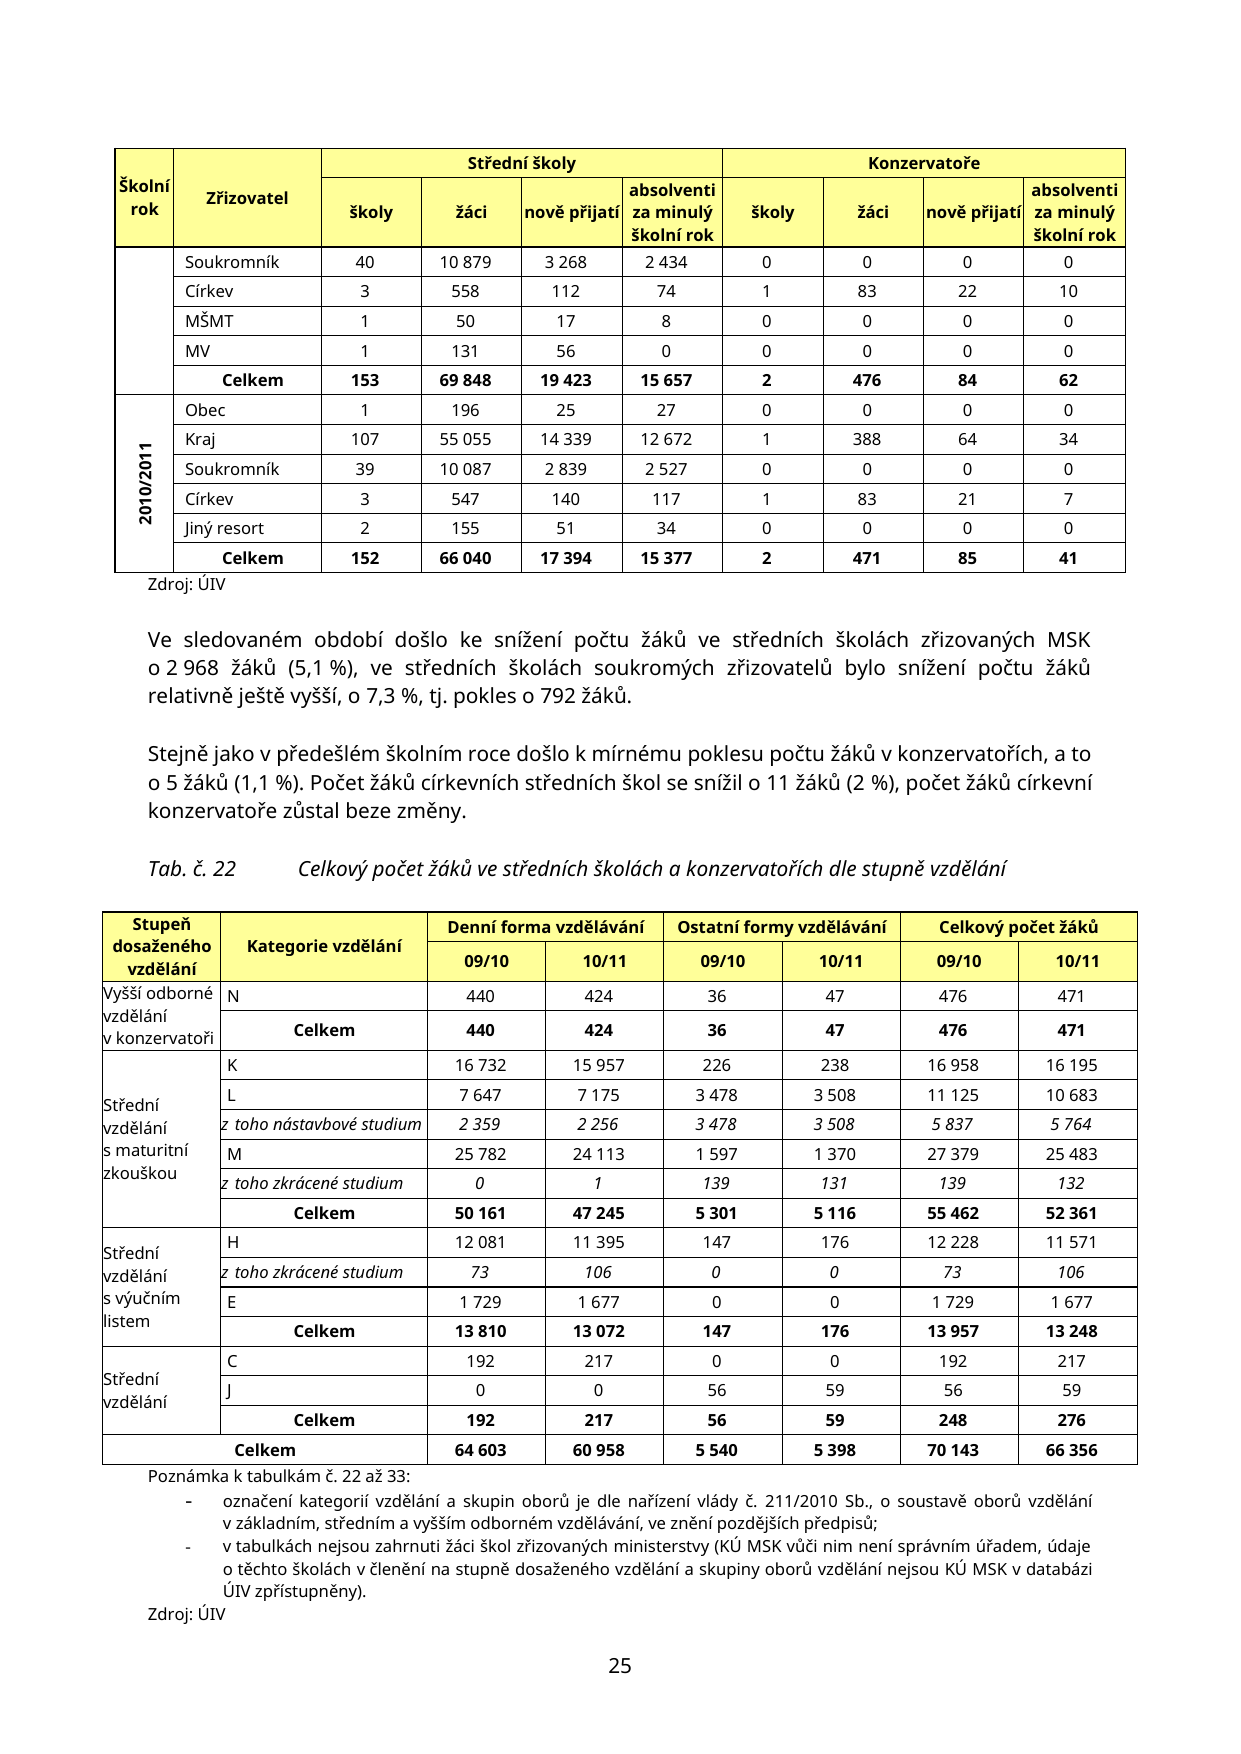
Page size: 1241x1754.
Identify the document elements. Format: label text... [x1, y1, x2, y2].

table_cell 117 [623, 484, 722, 513]
table_cell 11 125 [901, 1080, 1018, 1109]
table_header Konzervatoře [723, 149, 1125, 177]
table_cell 276 [1019, 1406, 1137, 1434]
table_cell 5 540 [664, 1435, 782, 1464]
table_header Ostatní formy vzdělávání [664, 913, 900, 941]
table_cell Střední vzdělání [103, 1347, 220, 1434]
table_cell 1 [723, 277, 823, 306]
table_cell 2 839 [522, 455, 622, 483]
table_cell [116, 248, 173, 394]
table_cell 2 [723, 366, 823, 394]
table_cell Celkem [103, 1435, 427, 1464]
table_cell 22 [924, 277, 1023, 306]
table_cell 50 161 [428, 1199, 545, 1227]
table_cell 7 647 [428, 1080, 545, 1109]
table_cell Vyšší odborné vzdělání v konzervatoři [103, 982, 220, 1050]
table_cell 7 [1024, 484, 1125, 513]
table_cell 5 301 [664, 1199, 782, 1227]
table_cell 0 [824, 514, 923, 542]
table_cell 16 732 [428, 1051, 545, 1079]
table_cell 51 [522, 514, 622, 542]
table_cell 547 [422, 484, 521, 513]
table_cell 1 [723, 425, 823, 453]
table_cell 69 848 [422, 366, 521, 394]
table_cell 1 [322, 307, 421, 335]
table_header Školní rok [116, 149, 173, 246]
table_cell Církev [174, 277, 321, 306]
table_cell 09/10 [428, 942, 545, 981]
table_header Denní forma vzdělávání [428, 913, 663, 941]
table_cell 16 958 [901, 1051, 1018, 1079]
table_cell 0 [924, 248, 1023, 276]
table_cell 2 527 [623, 455, 722, 483]
table_cell 09/10 [664, 942, 782, 981]
table_cell 0 [428, 1376, 545, 1405]
table_cell H [221, 1228, 427, 1257]
table_cell 3 478 [664, 1110, 782, 1138]
table_cell 15 377 [623, 543, 722, 572]
table_cell 52 361 [1019, 1199, 1137, 1227]
table_cell 2 359 [428, 1110, 545, 1138]
table_cell školy [723, 178, 823, 246]
table_cell 440 [428, 1011, 545, 1050]
table_cell 196 [422, 395, 521, 424]
table_cell absolventi za minulý školní rok [1024, 178, 1125, 246]
table_cell 3 [322, 277, 421, 306]
table_cell 25 [522, 395, 622, 424]
table_cell 39 [322, 455, 421, 483]
table_cell 238 [783, 1051, 900, 1079]
table_cell 1 370 [783, 1140, 900, 1168]
table_cell 1 [546, 1169, 663, 1198]
table_cell 0 [783, 1288, 900, 1316]
table_cell 2 [322, 514, 421, 542]
table_cell 0 [723, 307, 823, 335]
table_cell 0 [664, 1347, 782, 1375]
table_cell 0 [1024, 248, 1125, 276]
table_cell 0 [623, 336, 722, 365]
table_cell 41 [1024, 543, 1125, 572]
table_cell 1 677 [1019, 1288, 1137, 1316]
table_cell Soukromník [174, 455, 321, 483]
table_cell 217 [546, 1406, 663, 1434]
table_cell MV [174, 336, 321, 365]
table_cell 192 [428, 1347, 545, 1375]
table_cell 27 379 [901, 1140, 1018, 1168]
table_cell 0 [924, 307, 1023, 335]
table_cell 1 677 [546, 1288, 663, 1316]
table_cell 5 837 [901, 1110, 1018, 1138]
text Zdroj: ÚIV [148, 1603, 1092, 1626]
table_cell 1 729 [428, 1288, 545, 1316]
table_cell 112 [522, 277, 622, 306]
table_cell z toho zkrácené studium [221, 1169, 427, 1198]
table_cell 147 [664, 1228, 782, 1257]
table_cell 13 810 [428, 1317, 545, 1346]
table_cell 11 395 [546, 1228, 663, 1257]
table_cell 34 [623, 514, 722, 542]
table_cell 56 [522, 336, 622, 365]
table_cell 139 [664, 1169, 782, 1198]
table_cell 64 [924, 425, 1023, 453]
table_cell 0 [1024, 336, 1125, 365]
table_cell 0 [783, 1347, 900, 1375]
table_cell 0 [824, 455, 923, 483]
table_cell 3 478 [664, 1080, 782, 1109]
table_cell 36 [664, 1011, 782, 1050]
table_cell 192 [428, 1406, 545, 1434]
table_cell 3 [322, 484, 421, 513]
table_cell 24 113 [546, 1140, 663, 1168]
table_cell 5 398 [783, 1435, 900, 1464]
table_cell MŠMT [174, 307, 321, 335]
table_cell 17 [522, 307, 622, 335]
table_cell 0 [428, 1169, 545, 1198]
table_cell 424 [546, 982, 663, 1010]
table_cell 55 055 [422, 425, 521, 453]
table_cell 476 [824, 366, 923, 394]
table_cell 0 [723, 336, 823, 365]
table_cell 3 268 [522, 248, 622, 276]
table_cell 10 683 [1019, 1080, 1137, 1109]
text Stejně jako v předešlém školním roce došlo k mírnému poklesu počtu žáků v konzervatořích, a to o 5 žáků (1,1 %). Počet žáků církevních středních škol se snížil o 11 žáků (2 %), počet žáků církevní konzervatoře zůstal beze změny. [148, 739, 1092, 824]
table_cell 5 764 [1019, 1110, 1137, 1138]
table_cell 152 [322, 543, 421, 572]
table_cell 0 [824, 395, 923, 424]
table_cell 8 [623, 307, 722, 335]
table_cell Celkem [221, 1317, 427, 1346]
table_cell 0 [546, 1376, 663, 1405]
table_cell 64 603 [428, 1435, 545, 1464]
table_cell 106 [1019, 1258, 1137, 1286]
table_cell 15 957 [546, 1051, 663, 1079]
table_cell 10 879 [422, 248, 521, 276]
table_cell 66 356 [1019, 1435, 1137, 1464]
table_cell 0 [824, 307, 923, 335]
table_cell 0 [1024, 455, 1125, 483]
table_cell z toho nástavbové studium [221, 1110, 427, 1138]
table_cell nově přijatí [924, 178, 1023, 246]
table_cell 0 [723, 514, 823, 542]
table_cell 217 [1019, 1347, 1137, 1375]
table_cell 0 [1024, 395, 1125, 424]
table_cell 40 [322, 248, 421, 276]
table_cell 47 [783, 1011, 900, 1050]
table_cell 12 672 [623, 425, 722, 453]
table_cell Celkem [221, 1011, 427, 1050]
table_cell 107 [322, 425, 421, 453]
table_cell 440 [428, 982, 545, 1010]
table_header Zřizovatel [174, 149, 321, 246]
table_cell 10/11 [546, 942, 663, 981]
list označení kategorií vzdělání a skupin oborů je dle nařízení vlády č. 211/2010 Sb., o soustavě oborů vzdělání v základním, středním a vyšším odborném vzdělávání, ve znění pozdějších předpisů; [185, 1488, 1092, 1535]
table_cell 139 [901, 1169, 1018, 1198]
table_cell 153 [322, 366, 421, 394]
table_cell 73 [901, 1258, 1018, 1286]
table_cell 7 175 [546, 1080, 663, 1109]
table_cell 11 571 [1019, 1228, 1137, 1257]
table_cell 1 729 [901, 1288, 1018, 1316]
table_cell 0 [1024, 307, 1125, 335]
table_cell 2 434 [623, 248, 722, 276]
table_cell Celkem [174, 366, 321, 394]
table_cell M [221, 1140, 427, 1168]
table_cell 176 [783, 1317, 900, 1346]
table_cell 2 [723, 543, 823, 572]
table_cell 0 [1024, 514, 1125, 542]
table_cell 25 483 [1019, 1140, 1137, 1168]
table_cell E [221, 1288, 427, 1316]
table_cell K [221, 1051, 427, 1079]
table_header Stupeň dosaženého vzdělání [103, 913, 220, 981]
table_cell 21 [924, 484, 1023, 513]
table_cell 47 245 [546, 1199, 663, 1227]
table_cell 34 [1024, 425, 1125, 453]
text Zdroj: ÚIV [148, 573, 1092, 596]
table_cell 13 957 [901, 1317, 1018, 1346]
table_cell 1 597 [664, 1140, 782, 1168]
table_header Střední školy [322, 149, 722, 177]
table_cell 0 [664, 1288, 782, 1316]
table_cell 55 462 [901, 1199, 1018, 1227]
table_cell Kraj [174, 425, 321, 453]
table_cell 15 657 [623, 366, 722, 394]
table_cell 09/10 [901, 942, 1018, 981]
table_cell Střední vzdělání s výučním listem [103, 1228, 220, 1346]
table_cell 226 [664, 1051, 782, 1079]
table_cell 0 [723, 455, 823, 483]
table_cell 10 [1024, 277, 1125, 306]
table_cell 10/11 [1019, 942, 1137, 981]
table_cell 388 [824, 425, 923, 453]
table_cell nově přijatí [522, 178, 622, 246]
table_cell 132 [1019, 1169, 1137, 1198]
table_cell 0 [723, 395, 823, 424]
table_cell 12 228 [901, 1228, 1018, 1257]
table_cell 59 [1019, 1376, 1137, 1405]
table_cell 155 [422, 514, 521, 542]
table_cell 0 [824, 336, 923, 365]
table_cell 1 [322, 395, 421, 424]
table_cell 56 [664, 1406, 782, 1434]
table_cell 85 [924, 543, 1023, 572]
table_cell 70 143 [901, 1435, 1018, 1464]
table_cell Celkem [174, 543, 321, 572]
table_cell 476 [901, 1011, 1018, 1050]
table_cell školy [322, 178, 421, 246]
table_cell 0 [824, 248, 923, 276]
table_cell 83 [824, 277, 923, 306]
table_cell 1 [322, 336, 421, 365]
table_cell Soukromník [174, 248, 321, 276]
table_cell 84 [924, 366, 1023, 394]
table_cell 147 [664, 1317, 782, 1346]
table_cell J [221, 1376, 427, 1405]
table_cell 66 040 [422, 543, 521, 572]
table_cell 248 [901, 1406, 1018, 1434]
table_cell Celkem [221, 1199, 427, 1227]
table_cell 471 [1019, 1011, 1137, 1050]
table_cell 424 [546, 1011, 663, 1050]
table_cell 476 [901, 982, 1018, 1010]
list Celkový počet žáků ve středních školách a konzervatořích dle stupně vzdělání [148, 854, 1092, 882]
table_cell 59 [783, 1406, 900, 1434]
text Ve sledovaném období došlo ke snížení počtu žáků ve středních školách zřizovaných MSK o 2 968 žáků (5,1 %), ve středních školách soukromých zřizovatelů bylo snížení počtu žáků relativně ještě vyšší, o 7,3 %, tj. pokles o 792 žáků. [148, 625, 1092, 710]
table_cell 192 [901, 1347, 1018, 1375]
table_cell Celkem [221, 1406, 427, 1434]
table_cell 13 072 [546, 1317, 663, 1346]
table_cell Obec [174, 395, 321, 424]
table_header Celkový počet žáků [901, 913, 1137, 941]
table_cell 0 [723, 248, 823, 276]
table_cell 12 081 [428, 1228, 545, 1257]
table_cell 47 [783, 982, 900, 1010]
table_cell 19 423 [522, 366, 622, 394]
table_cell 56 [664, 1376, 782, 1405]
table_cell 17 394 [522, 543, 622, 572]
table_cell Střední vzdělání s maturitní zkouškou [103, 1051, 220, 1227]
table_cell Jiný resort [174, 514, 321, 542]
table_cell L [221, 1080, 427, 1109]
table_cell 131 [783, 1169, 900, 1198]
table_cell z toho zkrácené studium [221, 1258, 427, 1286]
table_cell 56 [901, 1376, 1018, 1405]
table_cell 0 [924, 455, 1023, 483]
table_cell 73 [428, 1258, 545, 1286]
list v tabulkách nejsou zahrnuti žáci škol zřizovaných ministerstvy (KÚ MSK vůči nim není správním úřadem, údaje o těchto školách v členění na stupně dosaženého vzdělání a skupiny oborů vzdělání nejsou KÚ MSK v databázi ÚIV zpřístupněny). [185, 1535, 1092, 1603]
table_cell 62 [1024, 366, 1125, 394]
table_cell 0 [924, 514, 1023, 542]
table_cell Církev [174, 484, 321, 513]
table_cell 50 [422, 307, 521, 335]
table_cell 16 195 [1019, 1051, 1137, 1079]
table_cell 74 [623, 277, 722, 306]
table_cell 10 087 [422, 455, 521, 483]
table_cell C [221, 1347, 427, 1375]
table_cell 3 508 [783, 1080, 900, 1109]
table_cell 59 [783, 1376, 900, 1405]
table_cell 5 116 [783, 1199, 900, 1227]
table_cell N [221, 982, 427, 1010]
table_cell 1 [723, 484, 823, 513]
table_cell 0 [783, 1258, 900, 1286]
table_cell 106 [546, 1258, 663, 1286]
table_cell 176 [783, 1228, 900, 1257]
table_cell 14 339 [522, 425, 622, 453]
table_cell 471 [1019, 982, 1137, 1010]
table_cell 131 [422, 336, 521, 365]
table_cell 83 [824, 484, 923, 513]
table_cell 13 248 [1019, 1317, 1137, 1346]
table_cell 60 958 [546, 1435, 663, 1464]
table_cell 3 508 [783, 1110, 900, 1138]
table_cell 558 [422, 277, 521, 306]
table_cell absolventi za minulý školní rok [623, 178, 722, 246]
table_cell žáci [422, 178, 521, 246]
table_header Kategorie vzdělání [221, 913, 427, 981]
table_cell žáci [824, 178, 923, 246]
table_cell 0 [924, 395, 1023, 424]
table_cell 471 [824, 543, 923, 572]
table_cell 0 [664, 1258, 782, 1286]
table_cell 2010/2011 [116, 395, 173, 572]
table_cell 140 [522, 484, 622, 513]
table_cell 27 [623, 395, 722, 424]
table_cell 2 256 [546, 1110, 663, 1138]
table_cell 10/11 [783, 942, 900, 981]
table_cell 36 [664, 982, 782, 1010]
table_cell 0 [924, 336, 1023, 365]
table_cell 217 [546, 1347, 663, 1375]
text Poznámka k tabulkám č. 22 až 33: [148, 1465, 1092, 1488]
table_cell 25 782 [428, 1140, 545, 1168]
